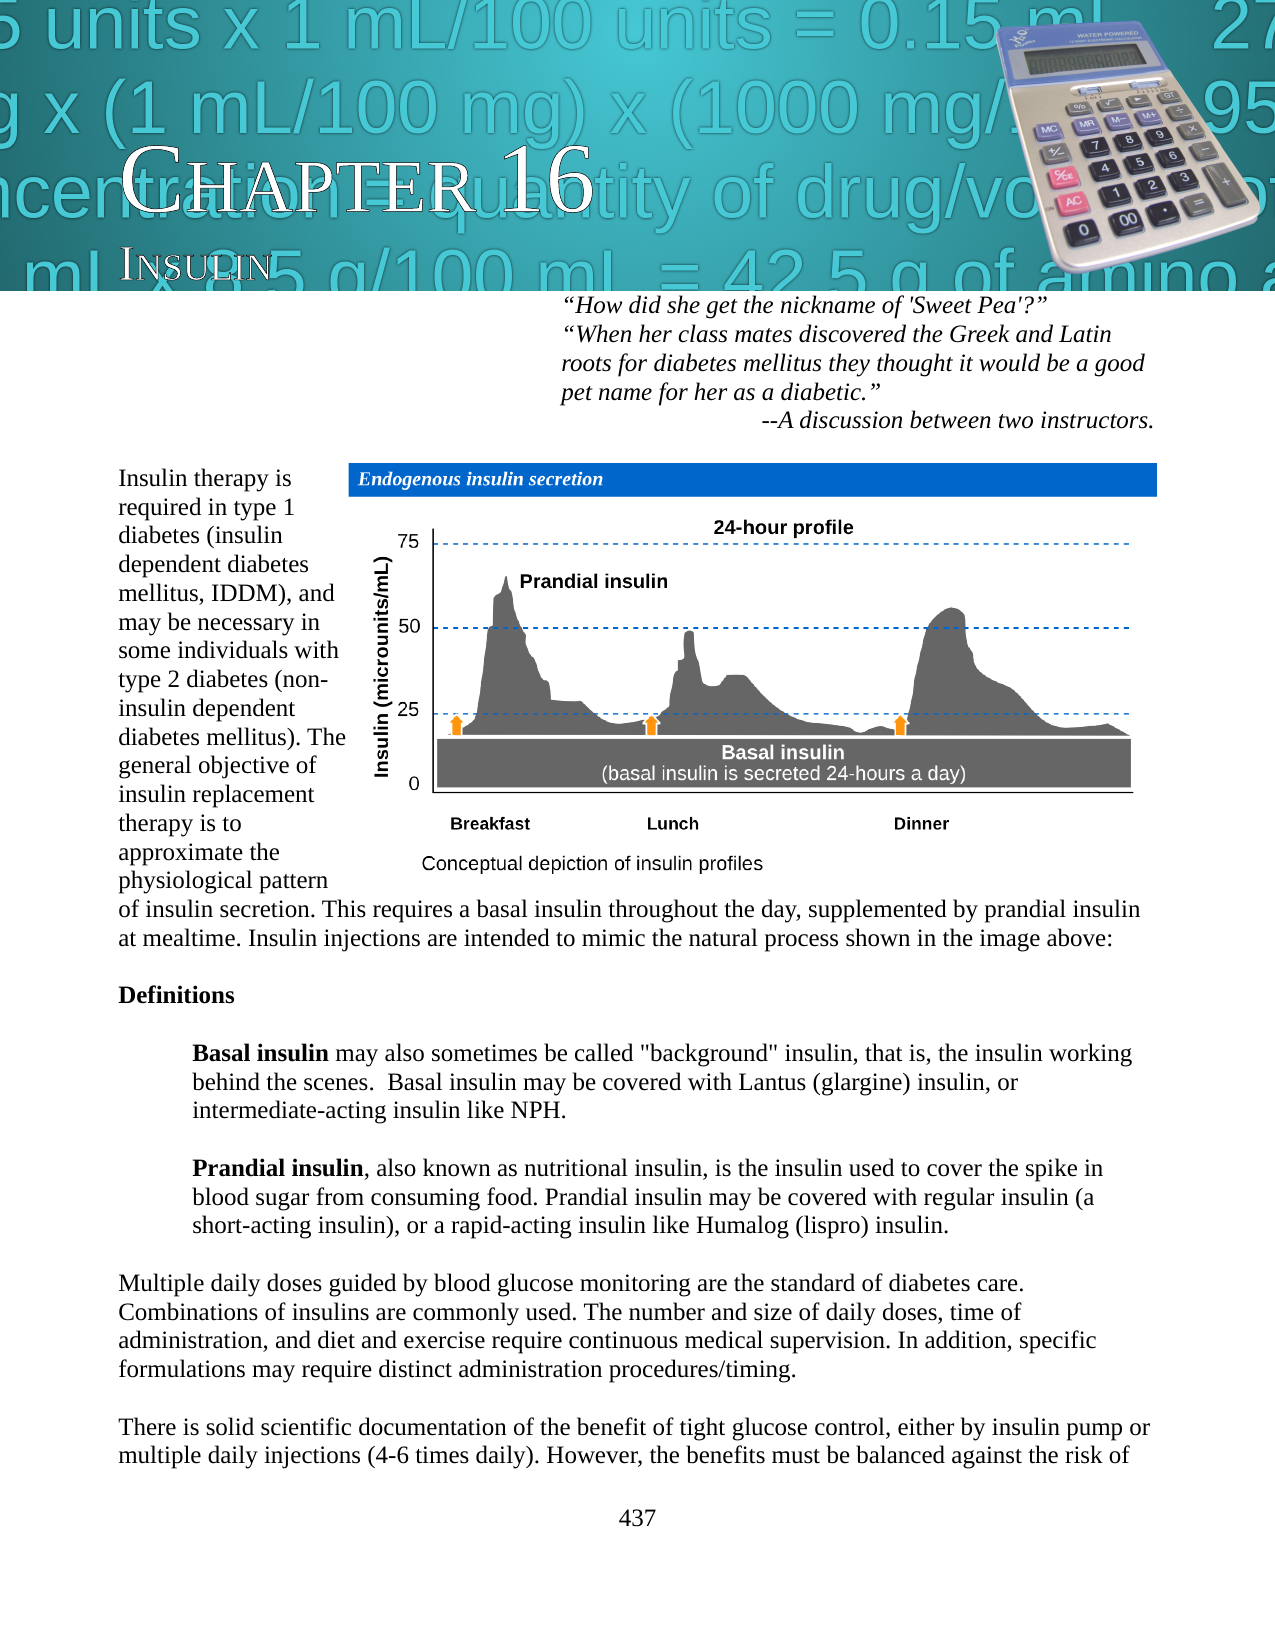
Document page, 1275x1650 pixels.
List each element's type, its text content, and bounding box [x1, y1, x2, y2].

text Basal insulin may also sometimes be called "background" insulin, that is, the insulin working behind the scenes. Basal insulin may be covered with Lantus (glargine) insulin, or intermediate-acting insulin like NPH. [192, 1038, 1157, 1124]
text Multiple daily doses guided by blood glucose monitoring are the standard of diabetes care. Combinations of insulins are commonly used. The number and size of daily doses, time of administration, and diet and exercise require continuous medical supervision. In addition, specific formulations may require distinct administration procedures/timing. [118, 1268, 1157, 1383]
text Definitions [118, 981, 1157, 1009]
text --A discussion between two instructors. [118, 406, 1157, 434]
picture [348, 463, 1157, 874]
picture [0, 0, 1275, 291]
text There is solid scientific documentation of the benefit of tight glucose control, either by insulin pump or multiple daily injections (4-6 times daily). However, the benefits must be balanced against the risk of [118, 1412, 1157, 1469]
text “How did she get the nickname of 'Sweet Pea'?” [561, 291, 1157, 319]
text Insulin therapy is required in type 1 diabetes (insulin dependent diabetes mellitus, IDDM), and may be necessary in some individuals with type 2 diabetes (non-insulin dependent diabetes mellitus). The general objective of insulin replacement therapy is to approximate the physiological pattern of insulin secretion. This requires a basal insulin throughout the day, supplemented by prandial insulin at mealtime. Insulin injections are intended to mimic the natural process shown in the image above: [118, 463, 1157, 952]
text Prandial insulin, also known as nutritional insulin, is the insulin used to cover the spike in blood sugar from consuming food. Prandial insulin may be covered with regular insulin (a short-acting insulin), or a rapid-acting insulin like Humalog (lispro) insulin. [192, 1153, 1157, 1239]
text “When her class mates discovered the Greek and Latin roots for diabetes mellitus they thought it would be a good pet name for her as a diabetic.” [561, 319, 1157, 406]
